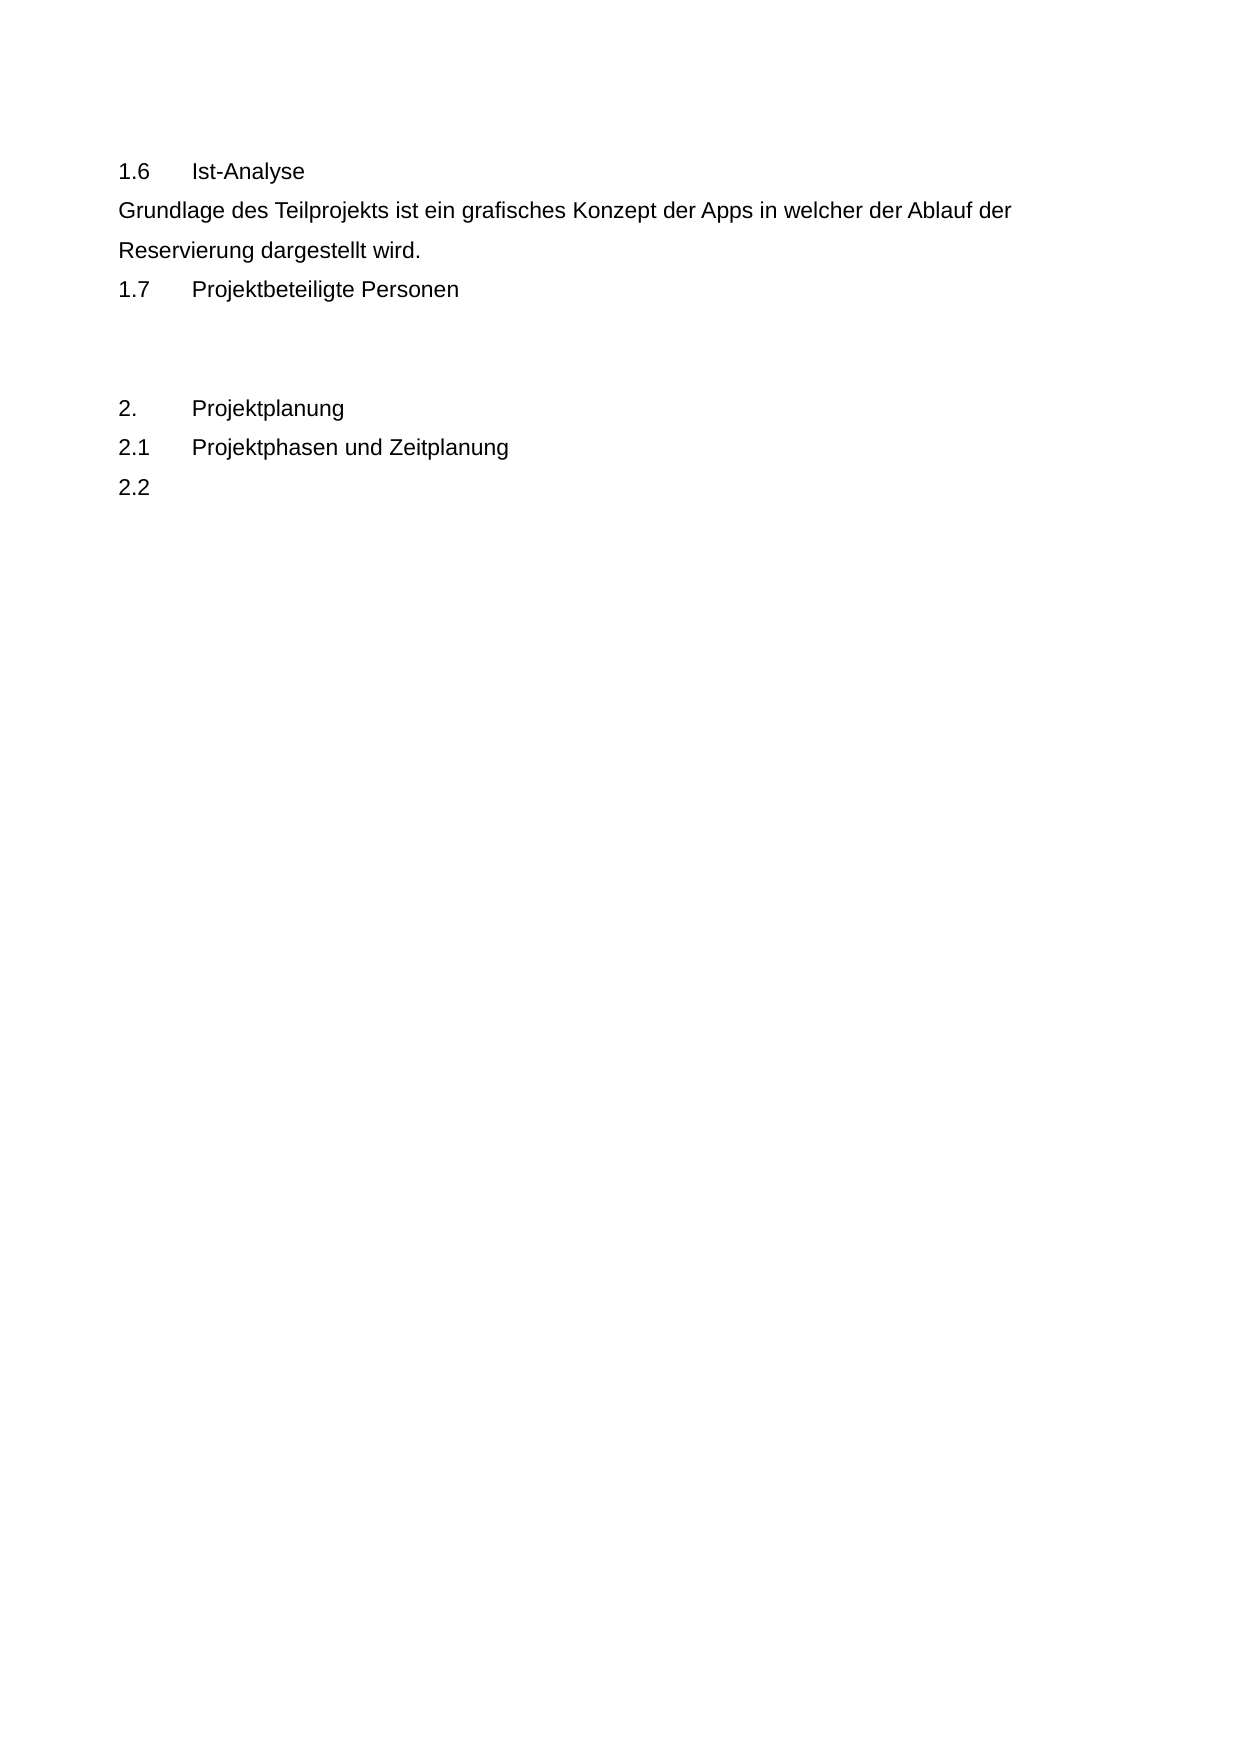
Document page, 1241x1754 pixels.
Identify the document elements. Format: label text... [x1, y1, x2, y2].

text 2. Projektplanung [118, 394, 1122, 421]
text 1.6 Ist-Analyse [118, 158, 1122, 184]
text 2.2 [118, 473, 1122, 500]
text 1.7 Projektbeteiligte Personen [118, 276, 1122, 302]
text Grundlage des Teilprojekts ist ein grafisches Konzept der Apps in welcher der Ablauf der Reservierung dargestellt wird. [118, 197, 1122, 263]
text 2.1 Projektphasen und Zeitplanung [118, 434, 1122, 460]
